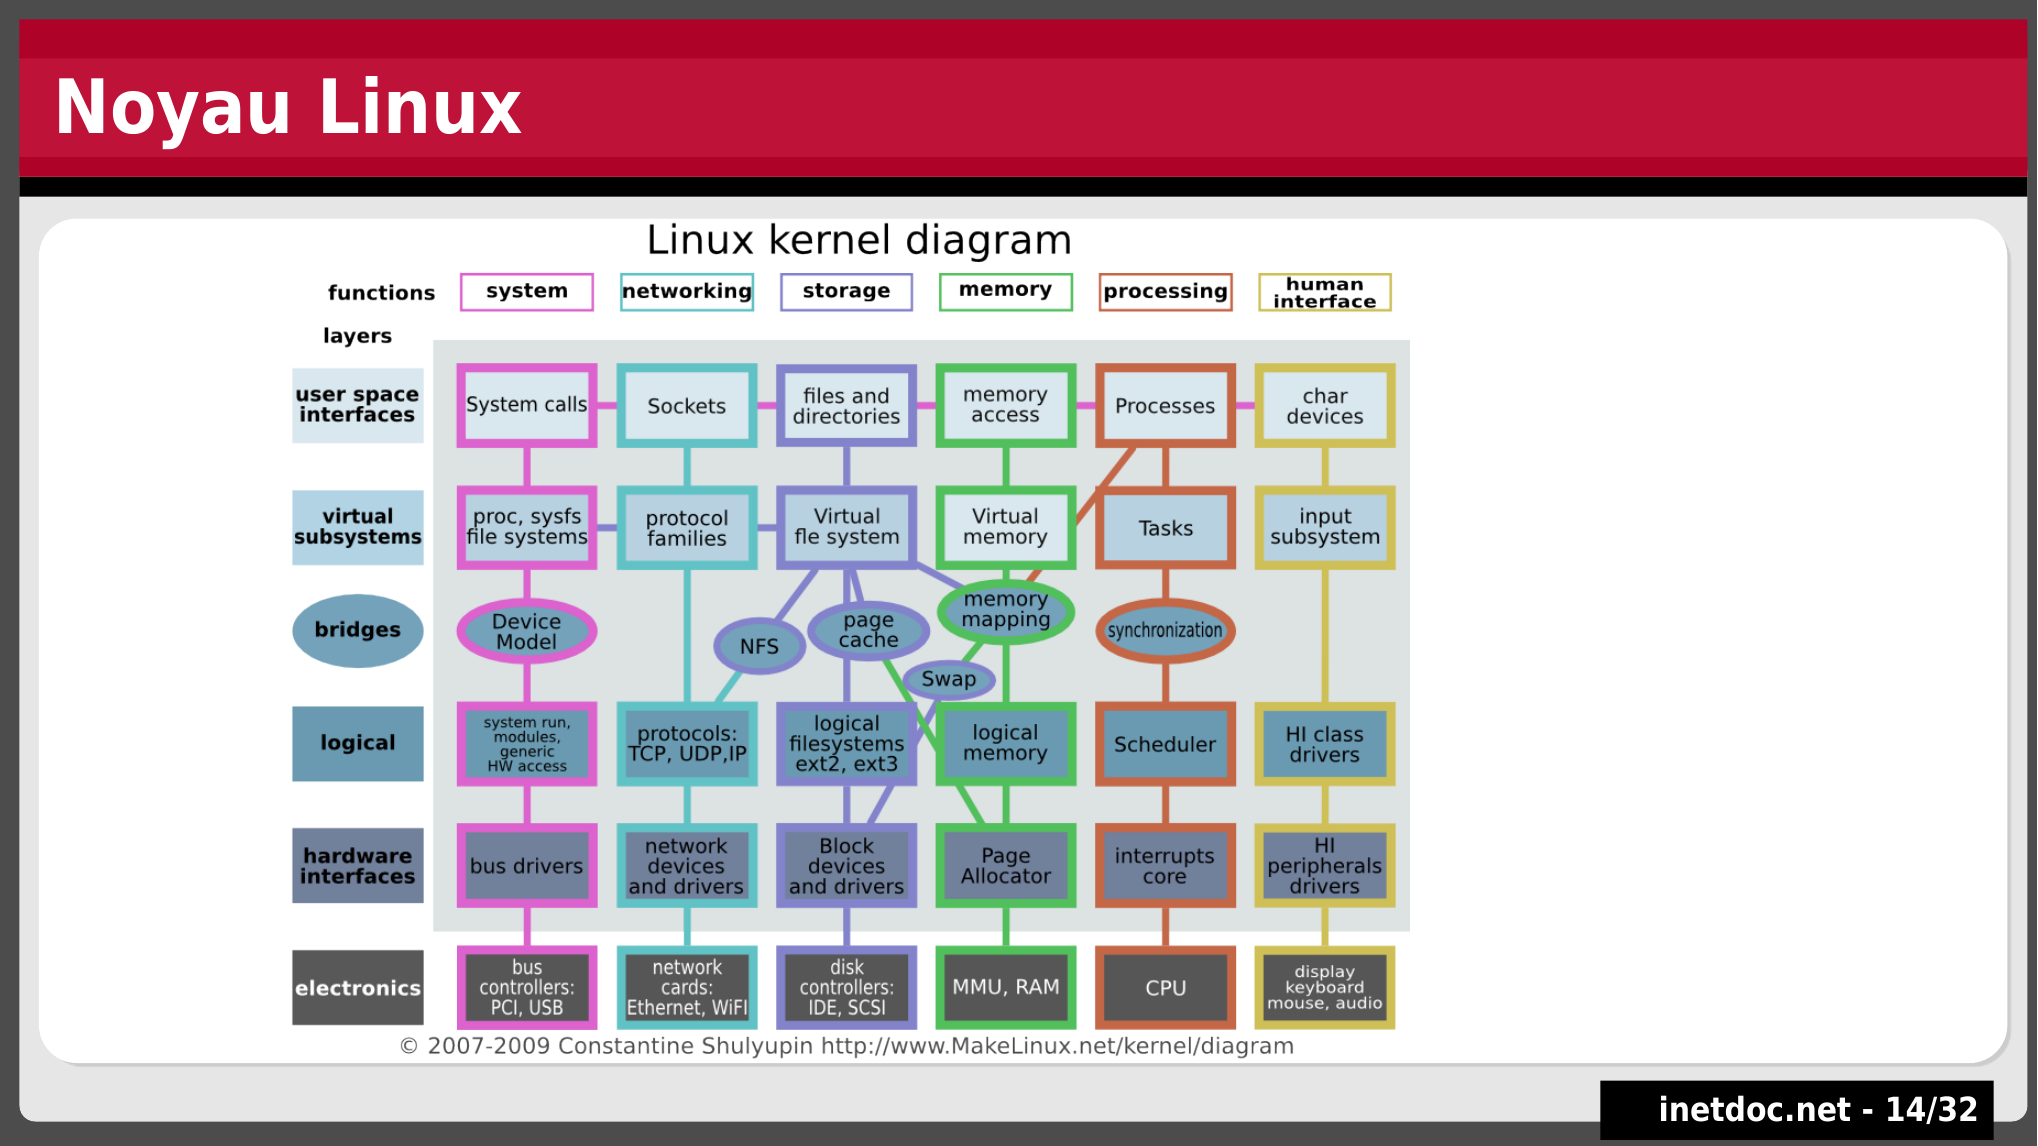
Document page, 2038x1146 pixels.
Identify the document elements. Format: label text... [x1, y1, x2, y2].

text_box inetdoc.net - 16/32 [1600, 1080, 1994, 1140]
picture [283, 218, 1410, 1063]
text_box Noyau Linux [19, 59, 2028, 157]
text_box [19, 19, 2028, 59]
text_box [19, 157, 2028, 1122]
